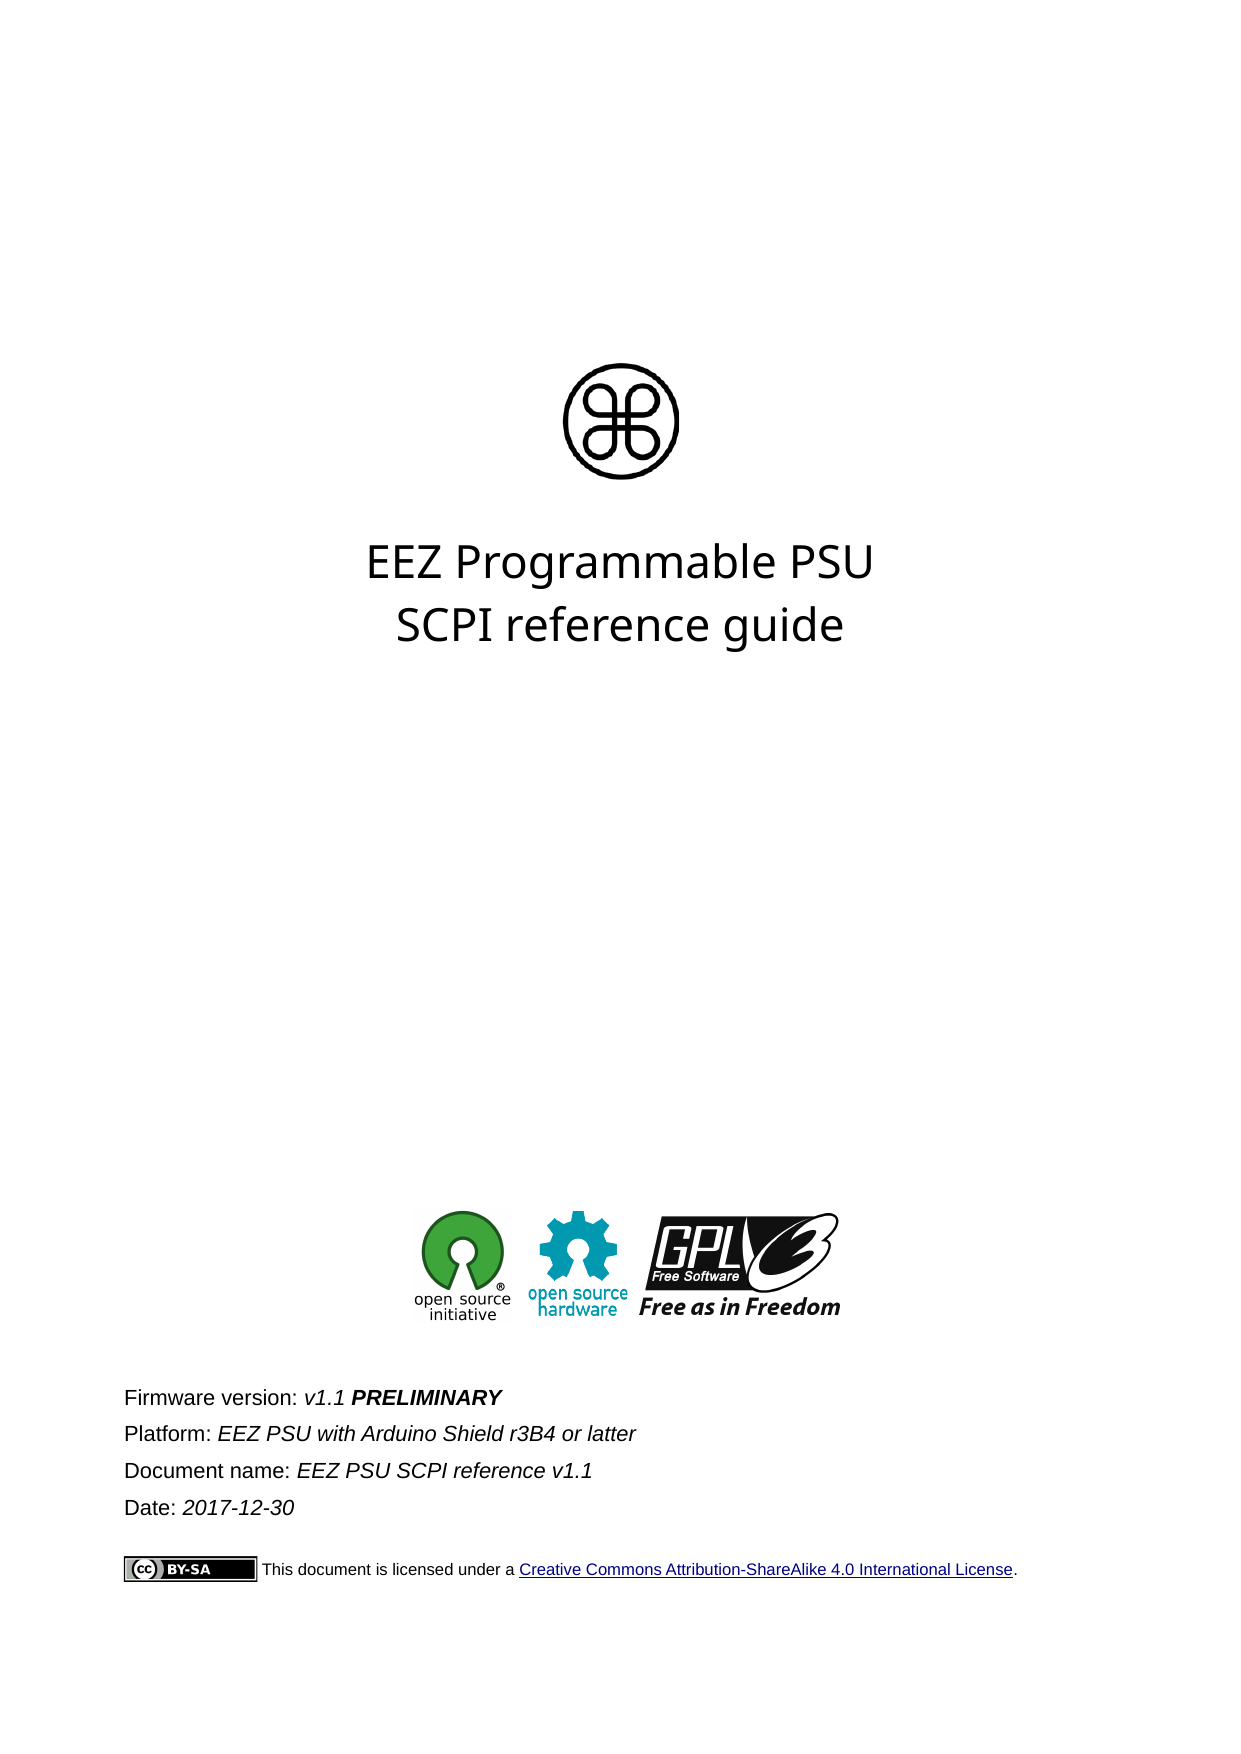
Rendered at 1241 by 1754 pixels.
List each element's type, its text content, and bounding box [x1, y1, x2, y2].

table_cell Platform: EEZ PSU with Arduino Shield r3B4 or latter [118, 1416, 1122, 1452]
table_cell [620, 1379, 1122, 1416]
table_header [118, 1189, 1122, 1379]
table_cell Firmware version: v1.1 PRELIMINARY [118, 1379, 620, 1416]
picture [123, 1556, 258, 1582]
picture [561, 361, 680, 480]
picture [639, 1213, 840, 1315]
subtitle Start page [118, 59, 1122, 84]
table_cell Document name: EEZ PSU SCPI reference v1.1 [118, 1452, 1122, 1489]
title EEZ Programmable PSU SCPI reference guide [118, 530, 1122, 655]
table_cell Date: 2017-12-30 [118, 1489, 620, 1526]
table_cell [620, 1489, 1122, 1526]
picture [528, 1211, 628, 1316]
table_cell This document is licensed under a Creative Commons Attribution-ShareAlike 4.0 International License. [118, 1526, 1122, 1587]
picture [412, 1208, 513, 1323]
